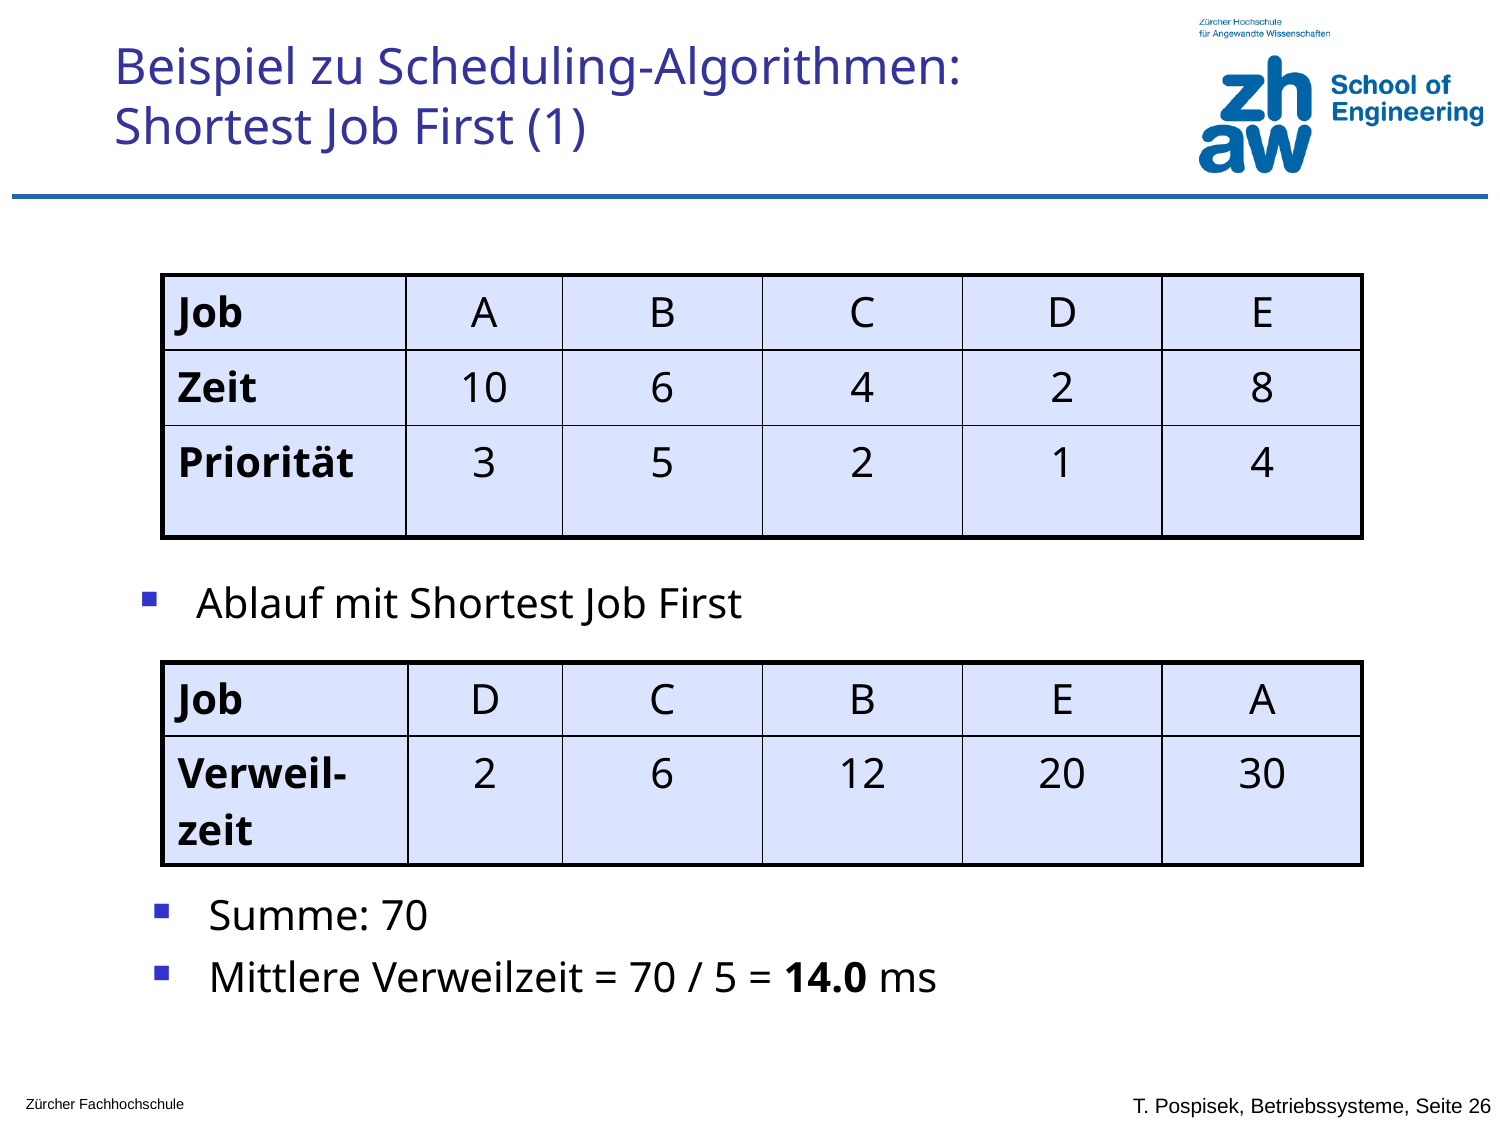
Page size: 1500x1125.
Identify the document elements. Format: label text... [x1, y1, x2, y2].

list Ablauf mit Shortest Job First [125, 575, 1363, 638]
table_header E [1163, 277, 1360, 349]
table_header D [409, 665, 562, 735]
table_header B [563, 277, 762, 349]
title Beispiel zu Scheduling-Algorithmen: Shortest Job First (1) [99, 50, 1379, 163]
picture [1199, 19, 1483, 173]
table_cell 6 [563, 737, 762, 863]
table_cell 6 [563, 351, 762, 425]
table_header C [763, 277, 962, 349]
table_cell 2 [963, 351, 1161, 425]
table_cell 10 [407, 351, 562, 425]
table_cell 5 [563, 426, 762, 535]
table_header E [963, 665, 1161, 735]
table_cell 4 [1163, 426, 1360, 535]
table_cell Verweil-zeit [165, 737, 407, 863]
table_header D [963, 277, 1161, 349]
text_box Summe: 70 Mittlere Verweilzeit = 70 / 5 = 14.0 ms [137, 887, 1375, 950]
table_cell 20 [963, 737, 1161, 863]
table_header Job [165, 277, 405, 349]
table_header A [1163, 665, 1360, 735]
table_cell 30 [1163, 737, 1360, 863]
table_header A [407, 277, 562, 349]
table_header C [563, 665, 762, 735]
table_cell Priorität [165, 426, 405, 535]
table_cell 2 [409, 737, 562, 863]
table_cell 12 [763, 737, 962, 863]
table_header B [763, 665, 962, 735]
table_cell Zeit [165, 351, 405, 425]
table_cell 4 [763, 351, 962, 425]
table_cell 1 [963, 426, 1161, 535]
table_cell 3 [407, 426, 562, 535]
table_cell 2 [763, 426, 962, 535]
table_header Job [165, 665, 407, 735]
table_cell 8 [1163, 351, 1360, 425]
